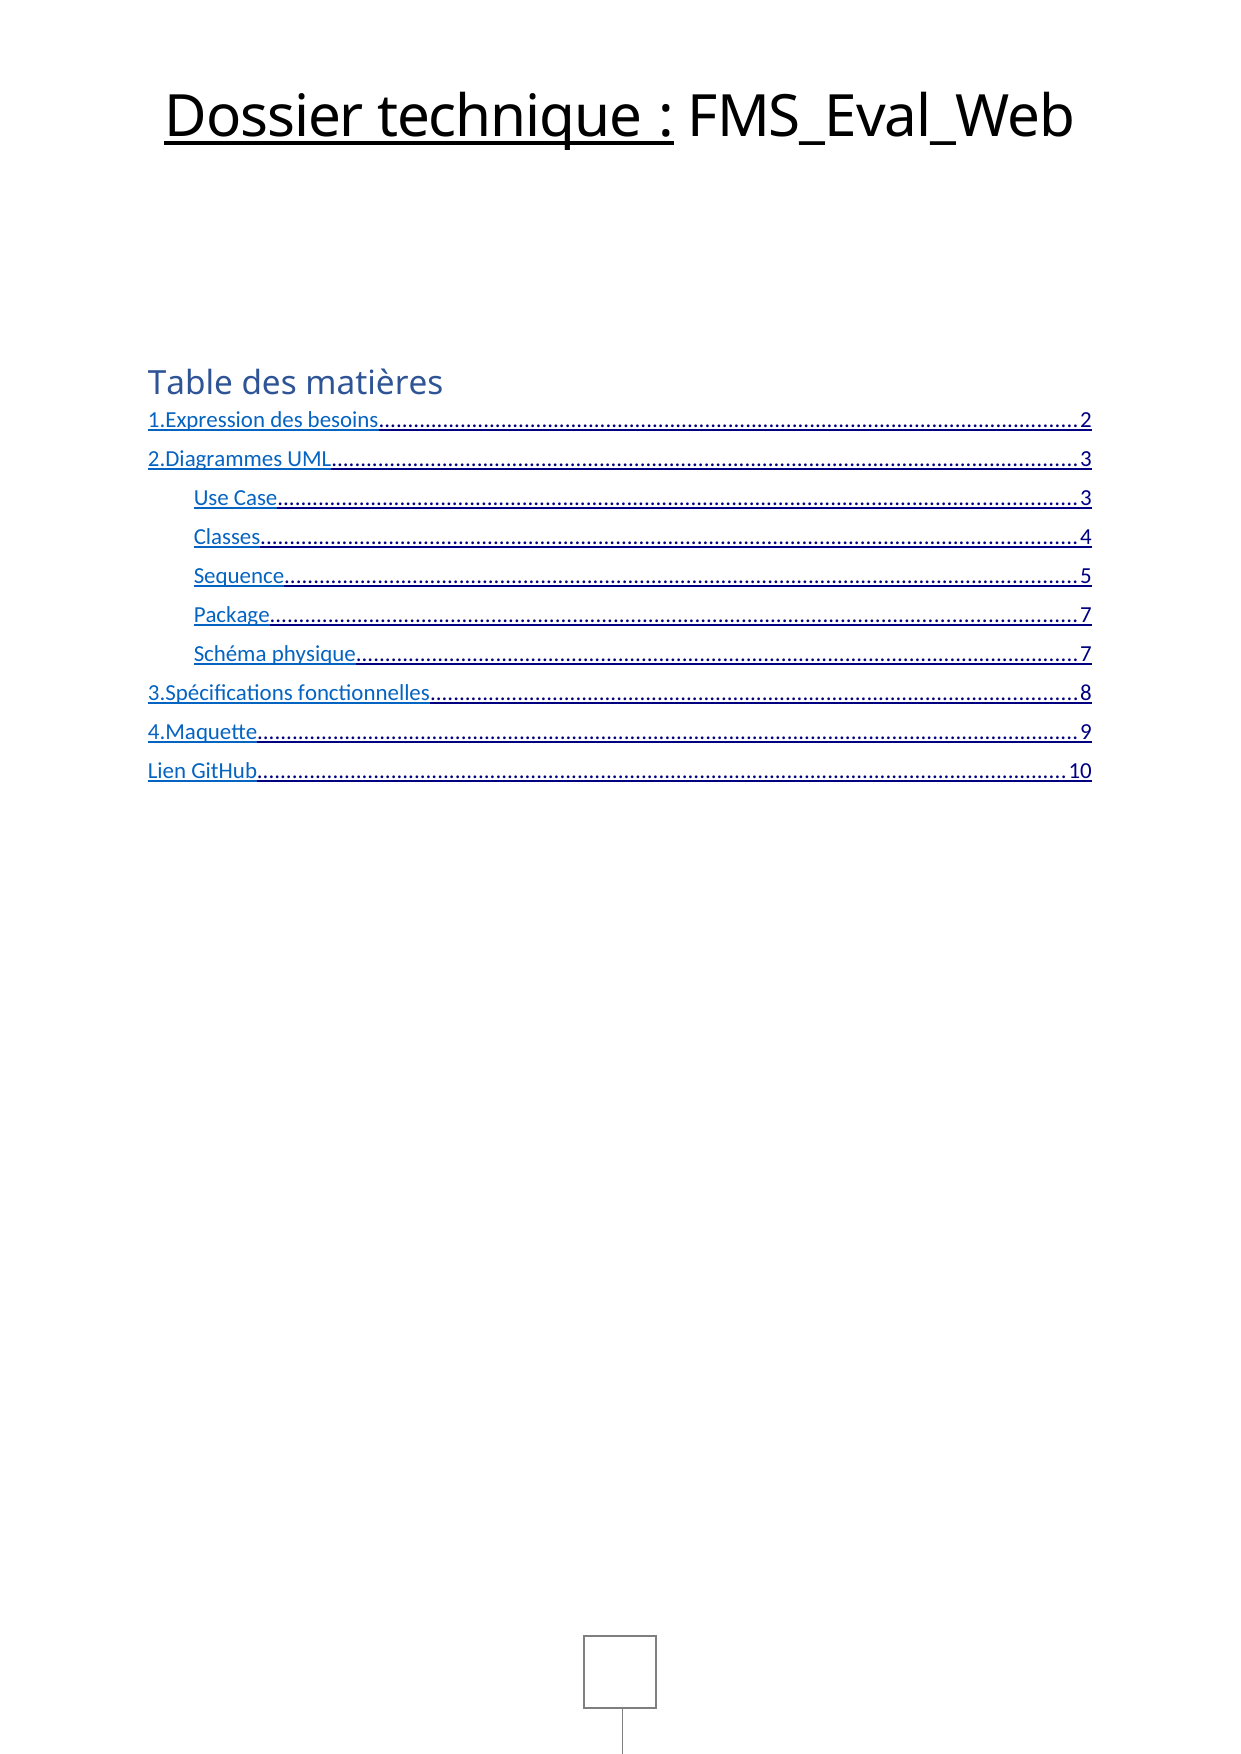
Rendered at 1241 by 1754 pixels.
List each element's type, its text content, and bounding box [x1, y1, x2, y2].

text Schéma physique 7 [193, 639, 1093, 667]
text Table des matières [148, 359, 1093, 404]
text Sequence 5 [193, 561, 1093, 589]
text 1. Expression des besoins 2 [148, 405, 1093, 433]
text 2. Diagrammes UML 3 [148, 444, 1093, 472]
text Lien GitHub 10 [148, 756, 1093, 784]
text Dossier technique : FMS_Eval_Web [148, 74, 1093, 153]
text Use Case 3 [193, 483, 1093, 511]
text Classes 4 [193, 522, 1093, 550]
text Package 7 [193, 600, 1093, 628]
text 3. Spécifications fonctionnelles 8 [148, 678, 1093, 706]
text 4. Maquette 9 [148, 717, 1093, 745]
